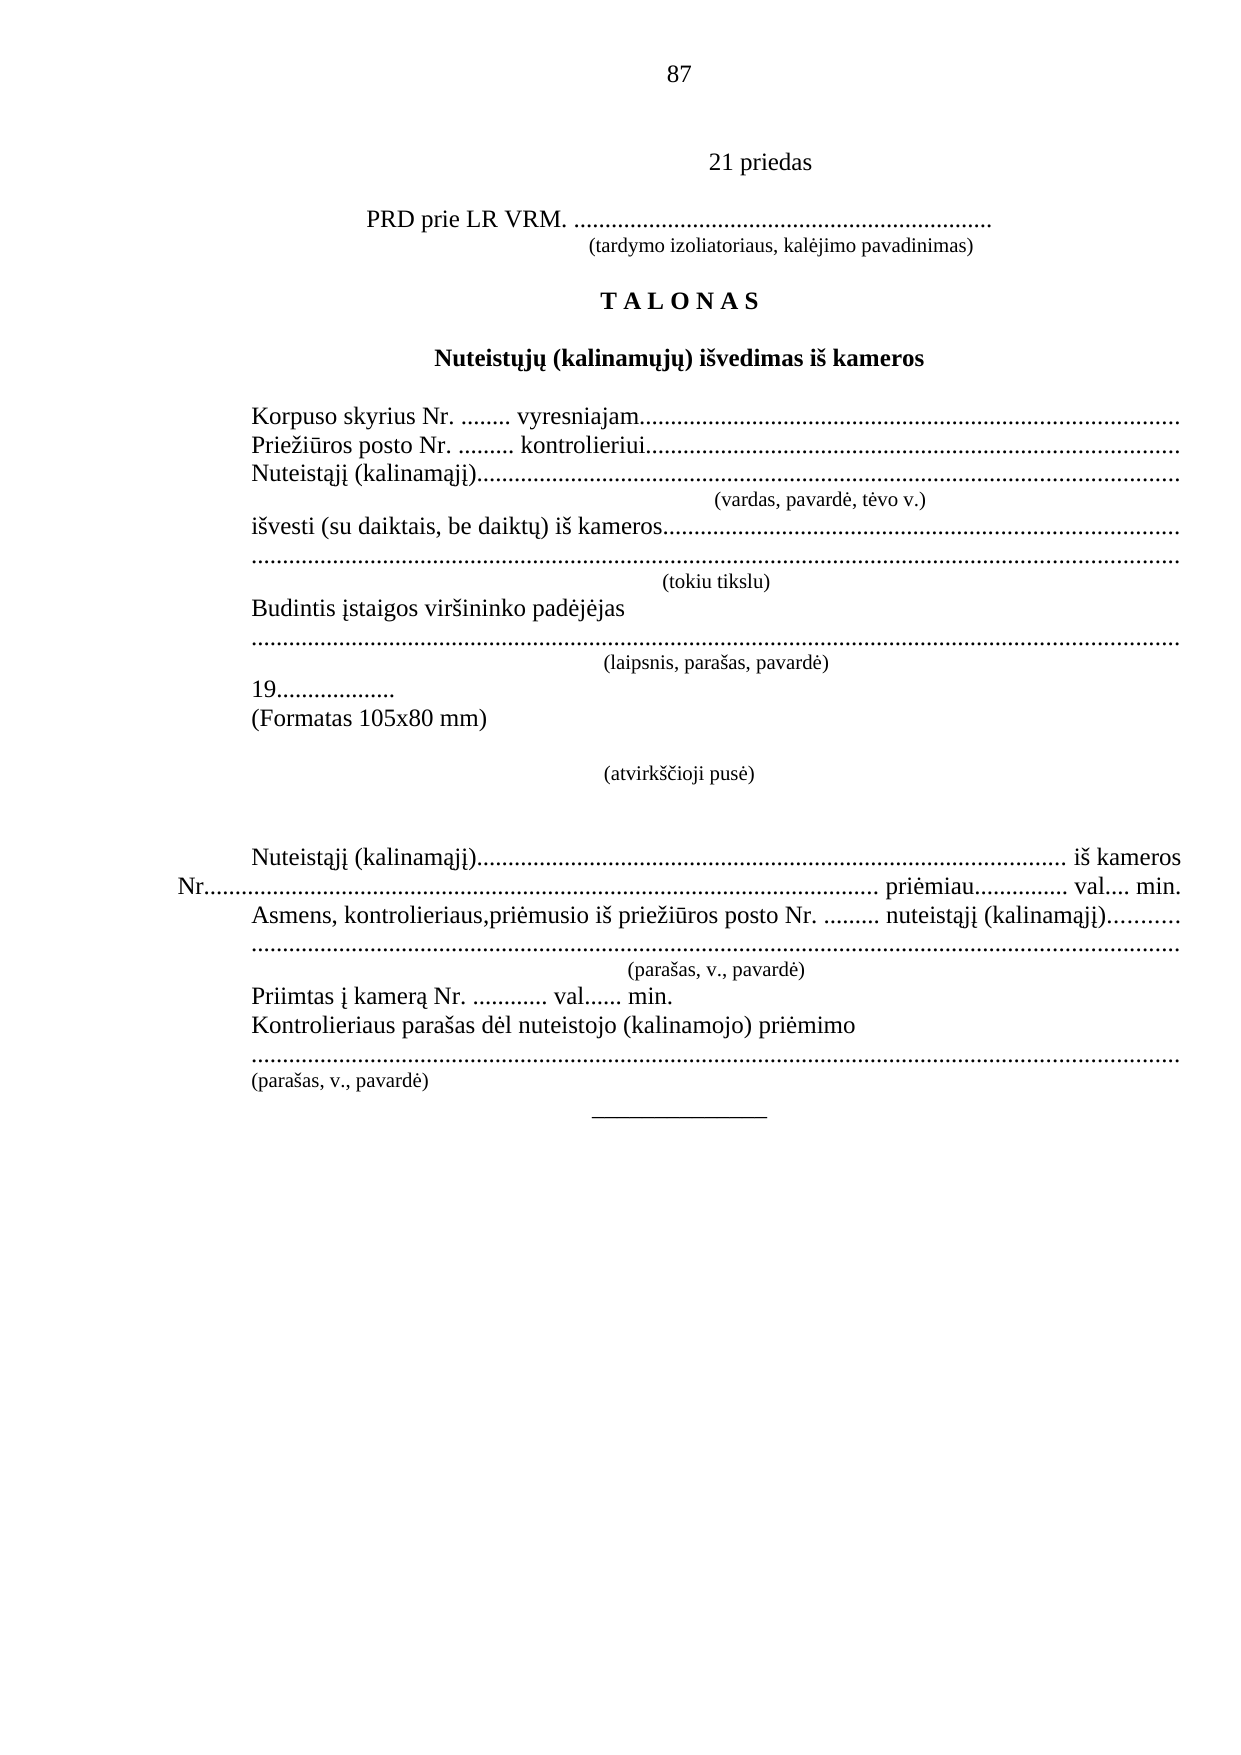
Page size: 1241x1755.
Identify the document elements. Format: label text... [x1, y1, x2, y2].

text Priimtas į kamerą Nr. ............ val...... min. [177, 981, 1181, 1010]
text 19................... [177, 674, 1181, 703]
text (Formatas 105x80 mm) [177, 703, 1181, 732]
text 21 priedas [177, 147, 1181, 176]
text Kontrolieriaus parašas dėl nuteistojo (kalinamojo) priėmimo [177, 1010, 1181, 1039]
text Korpuso skyrius Nr. ........ vyresniajam [177, 401, 1181, 430]
text Priežiūros posto Nr. ......... kontrolieriui [177, 430, 1181, 458]
text (parašas, v., pavardė) [177, 1067, 1181, 1092]
text (vardas, pavardė, tėvo v.) [177, 487, 1181, 511]
text (tardymo izoliatoriaus, kalėjimo pavadinimas) [177, 233, 1181, 257]
text Nuteistąjį (kalinamąjį) [177, 458, 1181, 487]
text T A L O N A S [177, 286, 1181, 315]
text (atvirkščioji pusė) [177, 761, 1181, 785]
text (tokiu tikslu) [177, 569, 1181, 593]
text Budintis įstaigos viršininko padėjėjas [177, 593, 1181, 622]
text ______________ [177, 1092, 1181, 1120]
text išvesti (su daiktais, be daiktų) iš kameros [177, 511, 1181, 540]
text Nuteistąjį (kalinamąjį) iš kameros [177, 842, 1181, 871]
text Nuteistųjų (kalinamųjų) išvedimas iš kameros [177, 343, 1181, 372]
text Asmens, kontrolieriaus,priėmusio iš priežiūros posto Nr. ......... nuteistąjį (kalinamąjį) [177, 900, 1181, 928]
text PRD prie LR VRM. ................................................................... [177, 204, 1181, 233]
text (parašas, v., pavardė) [177, 957, 1181, 981]
text Nr priėmiau............... val.... min. [177, 871, 1181, 900]
text (laipsnis, parašas, pavardė) [177, 650, 1181, 674]
